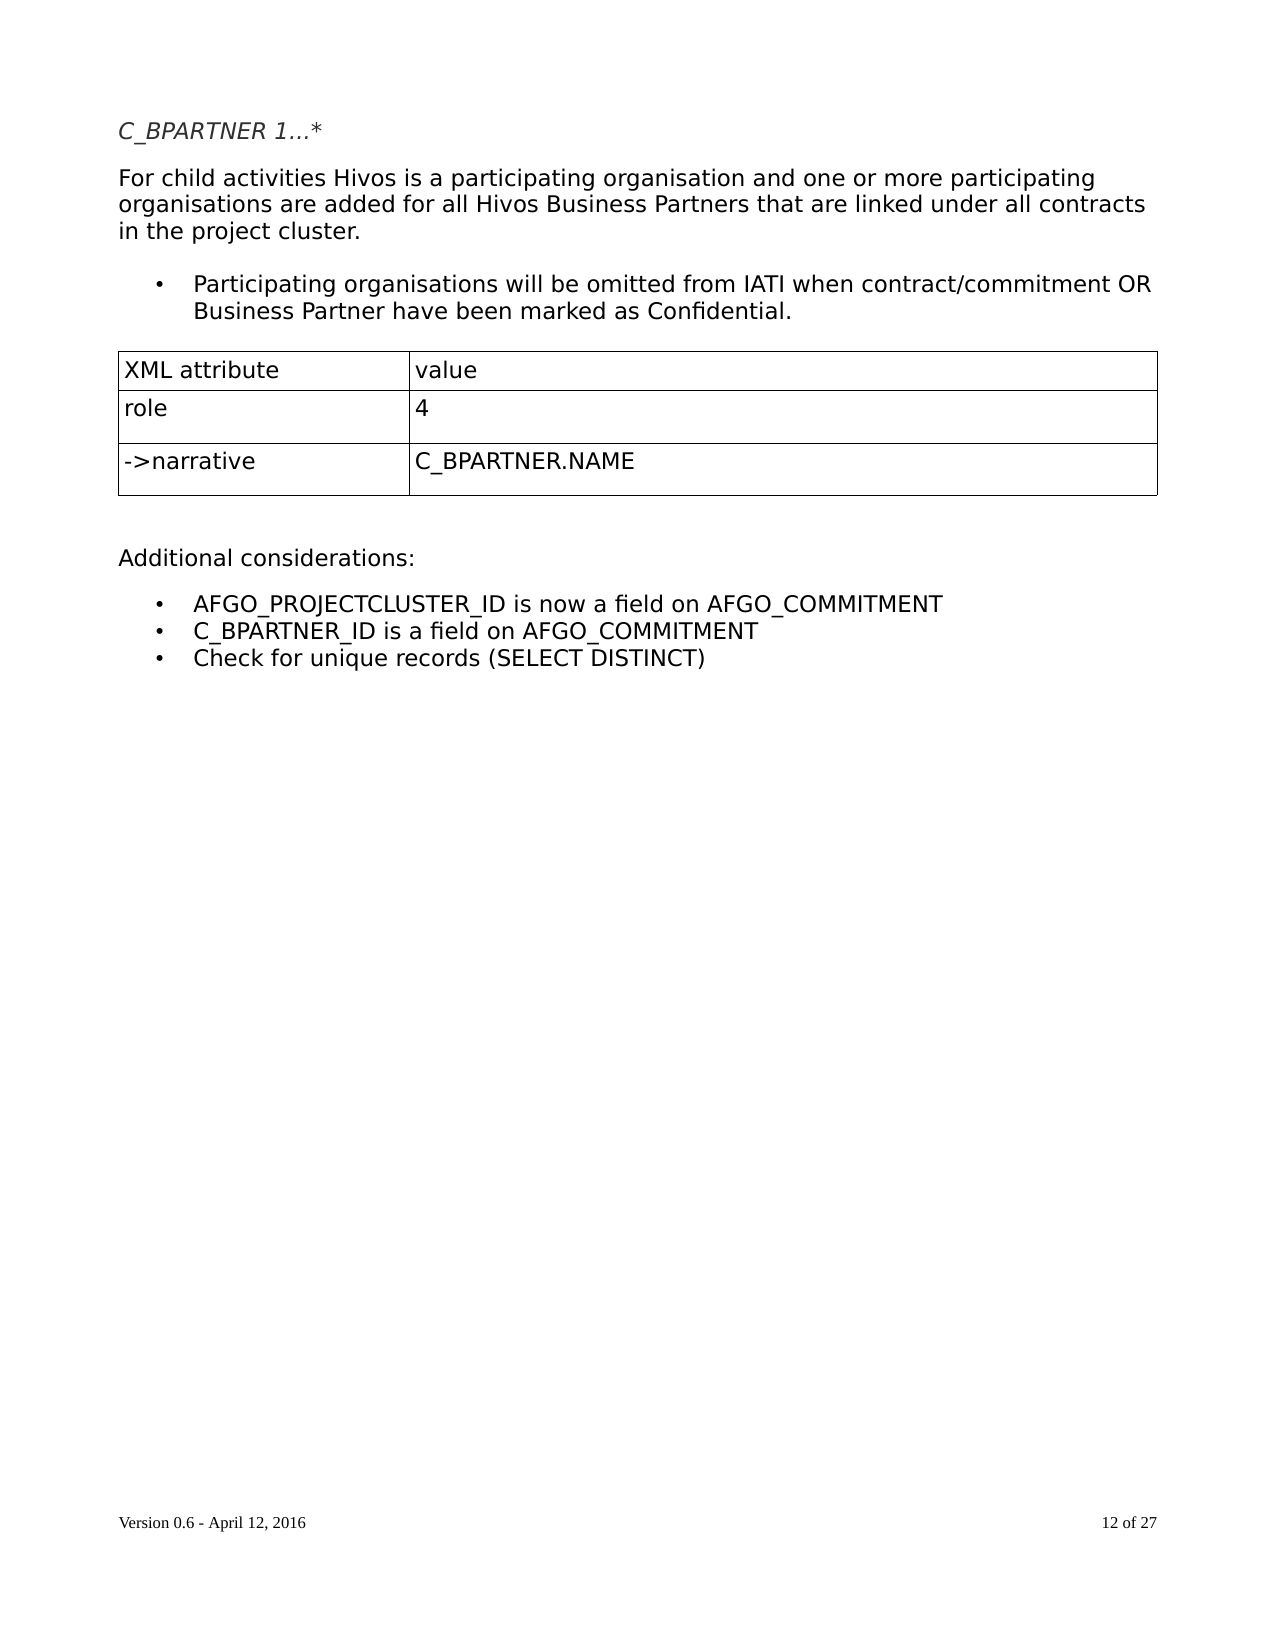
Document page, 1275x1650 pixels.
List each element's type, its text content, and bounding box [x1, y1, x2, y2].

list AFGO_PROJECTCLUSTER_ID is now a field on AFGO_COMMITMENT [156, 591, 1157, 618]
table_header value [410, 352, 1157, 389]
table_cell ->narrative [119, 444, 409, 495]
table_header XML attribute [119, 352, 409, 389]
table_cell C_BPARTNER.NAME [410, 444, 1157, 495]
text C_BPARTNER 1...* [118, 118, 1157, 145]
list Check for unique records (SELECT DISTINCT) [156, 645, 1157, 671]
list C_BPARTNER_ID is a field on AFGO_COMMITMENT [156, 618, 1157, 645]
list Participating organisations will be omitted from IATI when contract/commitment OR Business Partner have been marked as Confidential. [156, 271, 1157, 351]
table_cell role [119, 391, 409, 442]
text Additional considerations: [118, 545, 1157, 572]
table_cell 4 [410, 391, 1157, 442]
text For child activities Hivos is a participating organisation and one or more participating organisations are added for all Hivos Business Partners that are linked under all contracts in the project cluster. [118, 165, 1157, 271]
